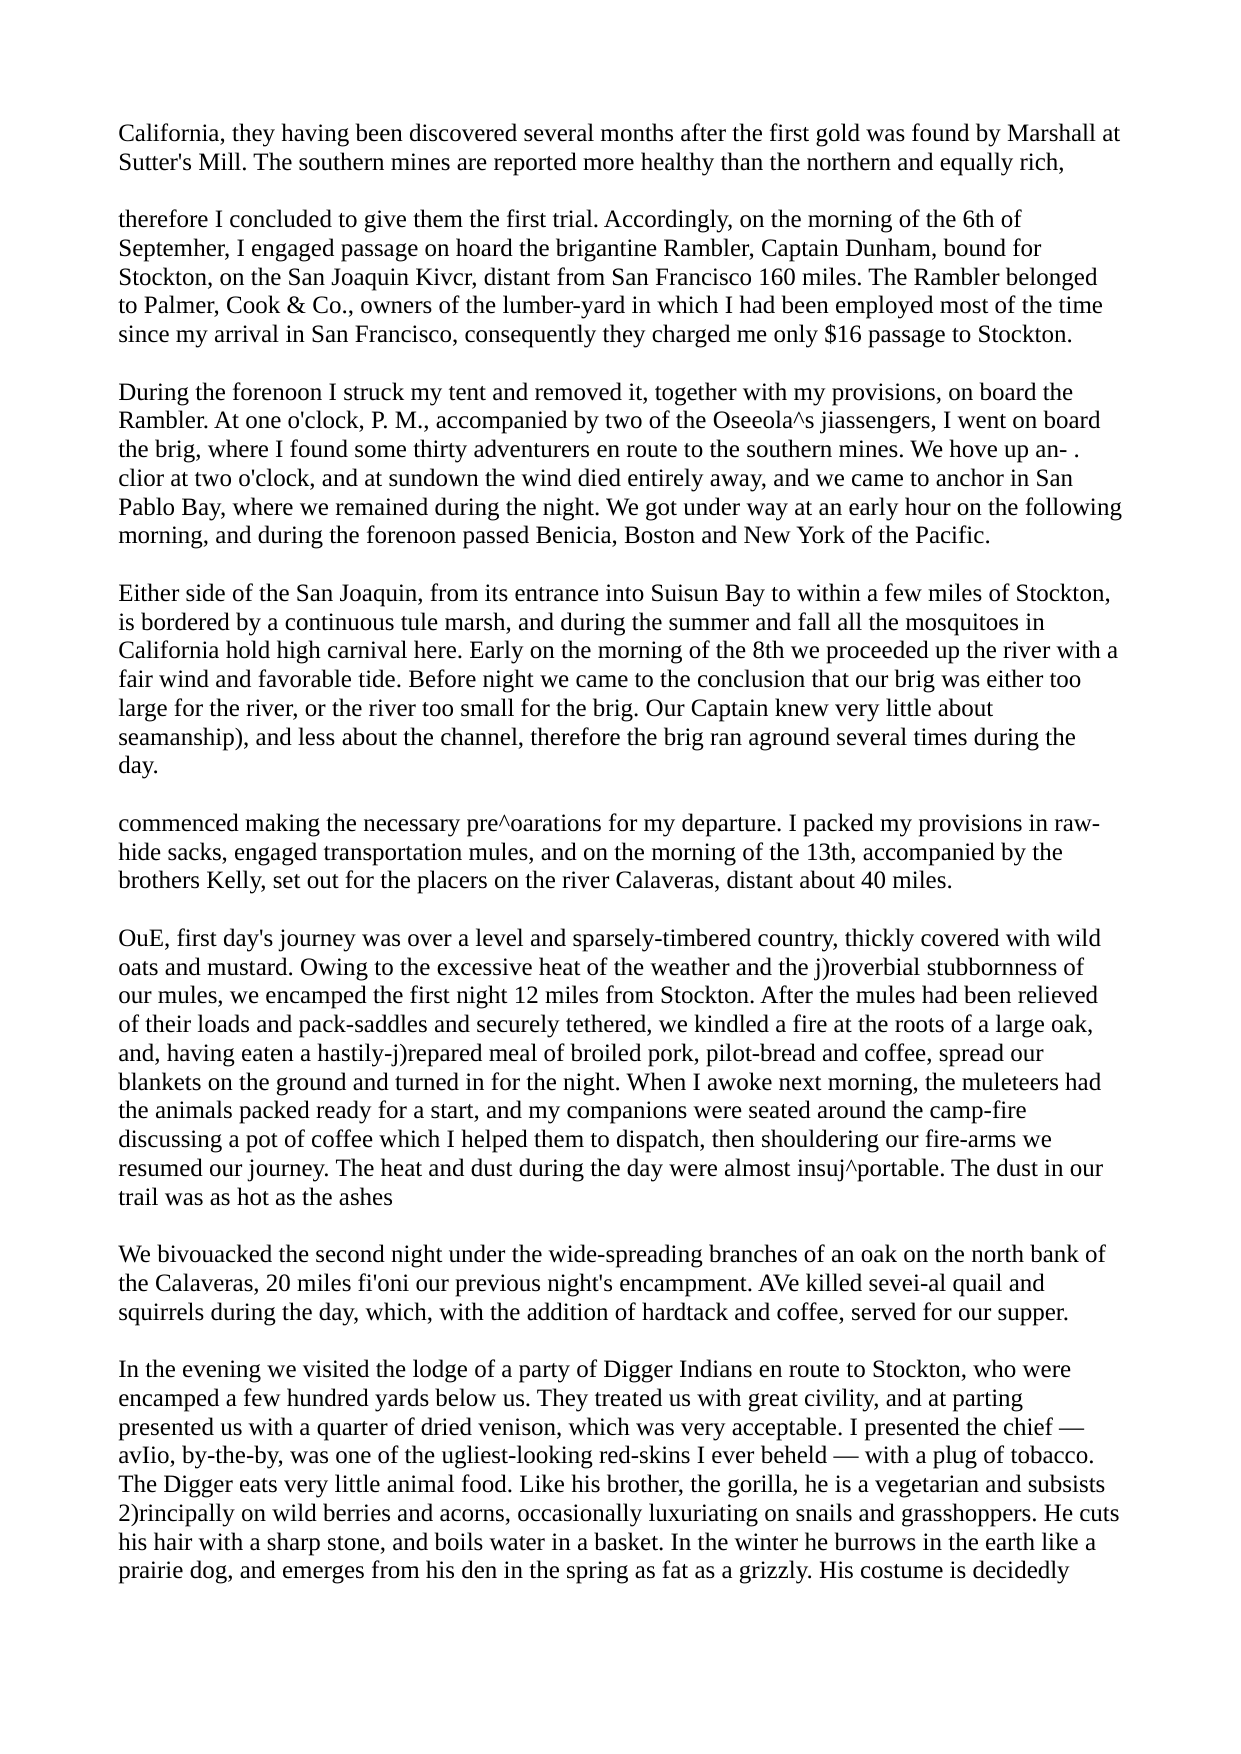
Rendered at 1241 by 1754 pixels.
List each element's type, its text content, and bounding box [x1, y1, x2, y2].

text In the evening we visited the lodge of a party of Digger Indians en route to Stockton, who were encamped a few hundred yards below us. They treated us with great civility, and at parting presented us with a quarter of dried venison, which was very acceptable. I presented the chief — avIio, by-the-by, was one of the ugliest-looking red-skins I ever beheld — with a plug of tobacco. The Digger eats very little animal food. Like his brother, the gorilla, he is a vegetarian and subsists 2)rincipally on wild berries and acorns, occasionally luxuriating on snails and grasshoppers. He cuts his hair with a sharp stone, and boils water in a basket. In the winter he burrows in the earth like a prairie dog, and emerges from his den in the spring as fat as a grizzly. His costume is decidedly [118, 1354, 1122, 1584]
text Either side of the San Joaquin, from its entrance into Suisun Bay to within a few miles of Stockton, is bordered by a continuous tule marsh, and during the summer and fall all the mosquitoes in California hold high carnival here. Early on the morning of the 8th we proceeded up the river with a fair wind and favorable tide. Before night we came to the conclusion that our brig was either too large for the river, or the river too small for the brig. Our Captain knew very little about seamanship), and less about the channel, therefore the brig ran aground several times during the day. [118, 578, 1122, 779]
text We bivouacked the second night under the wide-spreading branches of an oak on the north bank of the Calaveras, 20 miles fi'oni our previous night's encampment. AVe killed sevei-al quail and squirrels during the day, which, with the addition of hardtack and coffee, served for our supper. [118, 1239, 1122, 1326]
text During the forenoon I struck my tent and removed it, together with my provisions, on board the Rambler. At one o'clock, P. M., accompanied by two of the Oseeola^s jiassengers, I went on board the brig, where I found some thirty adventurers en route to the southern mines. We hove up an- . clior at two o'clock, and at sundown the wind died entirely away, and we came to anchor in San Pablo Bay, where we remained during the night. We got under way at an early hour on the following morning, and during the forenoon passed Benicia, Boston and New York of the Pacific. [118, 377, 1122, 549]
text California, they having been discovered several months after the first gold was found by Marshall at Sutter's Mill. The southern mines are reported more healthy than the northern and equally rich, [118, 118, 1122, 176]
text OuE, first day's journey was over a level and sparsely-timbered country, thickly covered with wild oats and mustard. Owing to the excessive heat of the weather and the j)roverbial stubbornness of our mules, we encamped the first night 12 miles from Stockton. After the mules had been relieved of their loads and pack-saddles and securely tethered, we kindled a fire at the roots of a large oak, and, having eaten a hastily-j)repared meal of broiled pork, pilot-bread and coffee, spread our blankets on the ground and turned in for the night. When I awoke next morning, the muleteers had the animals packed ready for a start, and my companions were seated around the camp-fire discussing a pot of coffee which I helped them to dispatch, then shouldering our fire-arms we resumed our journey. The heat and dust during the day were almost insuj^portable. The dust in our trail was as hot as the ashes [118, 923, 1122, 1211]
text commenced making the necessary pre^oarations for my departure. I packed my provisions in raw-hide sacks, engaged transportation mules, and on the morning of the 13th, accompanied by the brothers Kelly, set out for the placers on the river Calaveras, distant about 40 miles. [118, 808, 1122, 894]
text therefore I concluded to give them the first trial. Accordingly, on the morning of the 6th of Septemher, I engaged passage on hoard the brigantine Rambler, Captain Dunham, bound for Stockton, on the San Joaquin Kivcr, distant from San Francisco 160 miles. The Rambler belonged to Palmer, Cook & Co., owners of the lumber-yard in which I had been employed most of the time since my arrival in San Francisco, consequently they charged me only $16 passage to Stockton. [118, 204, 1122, 348]
